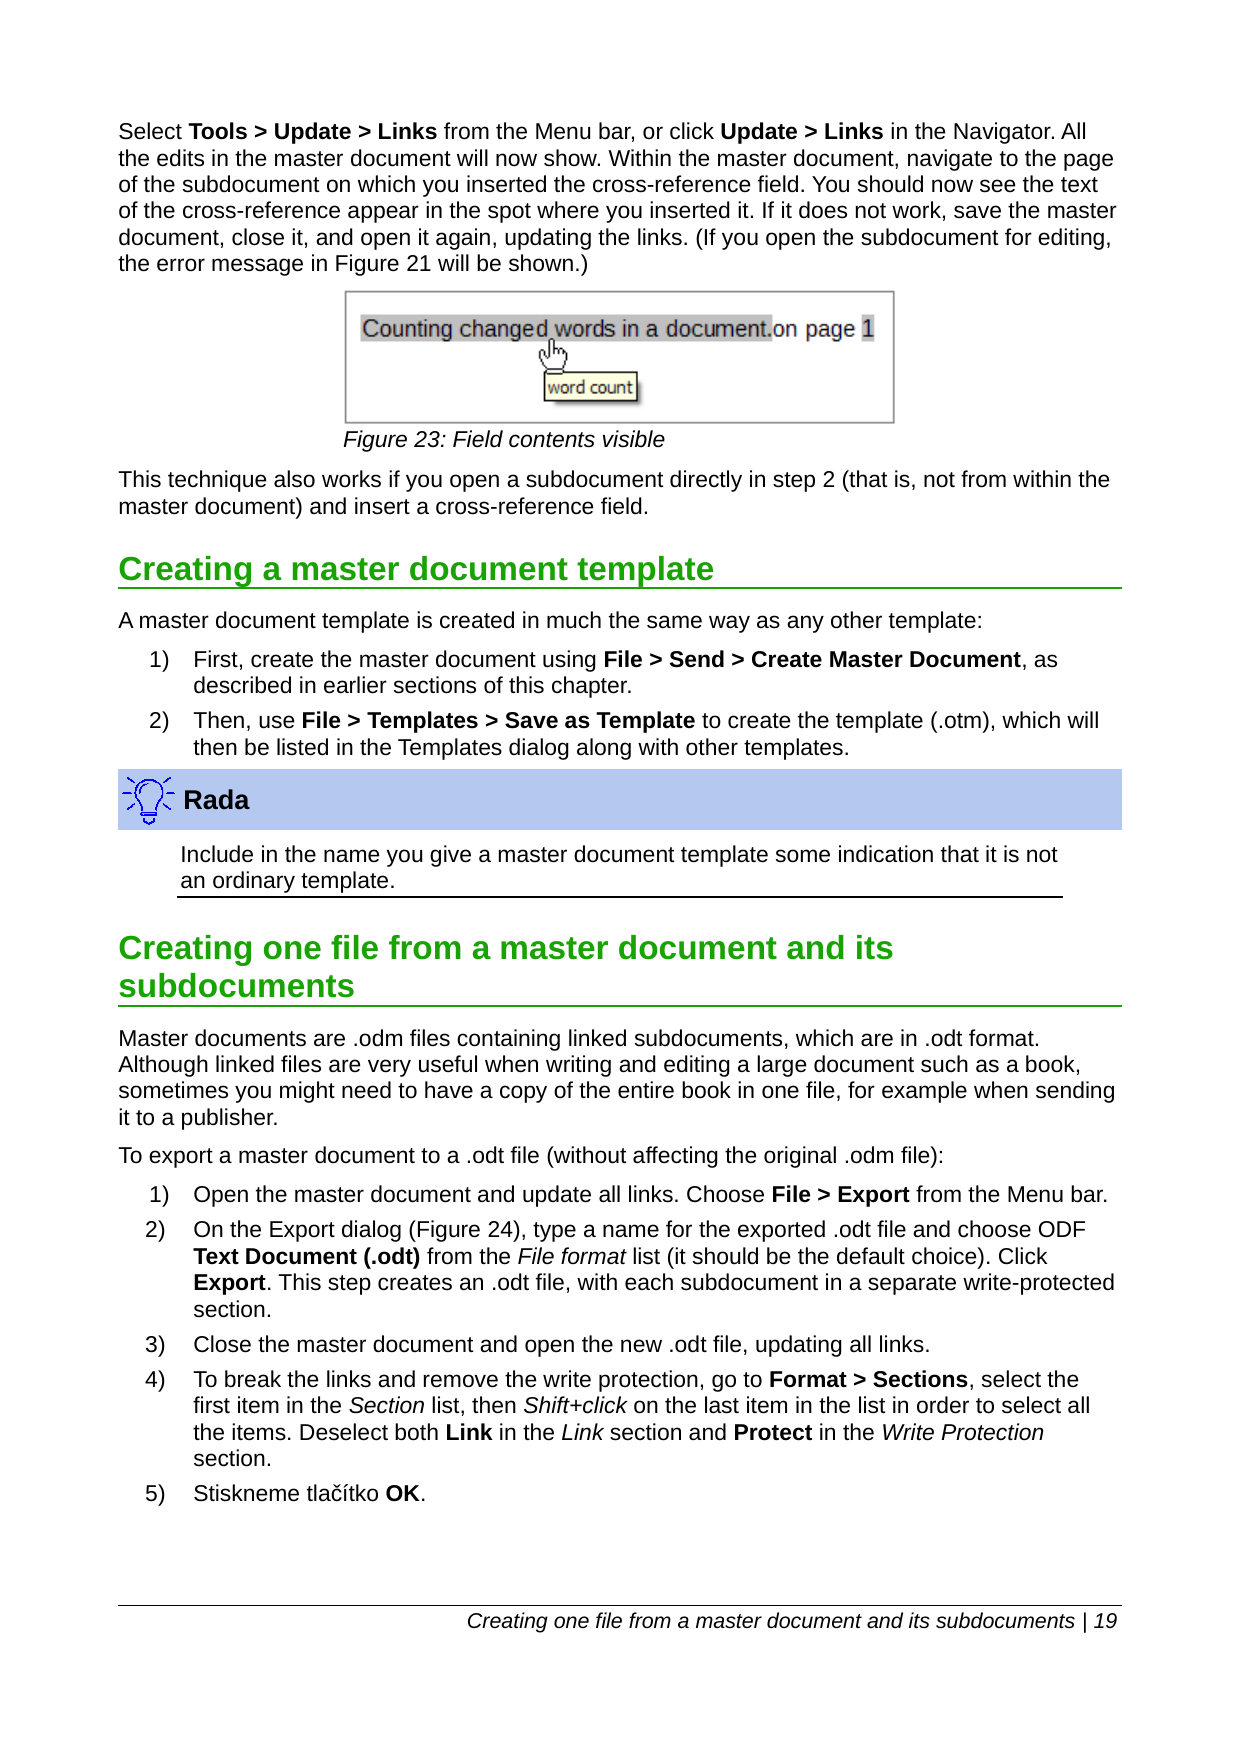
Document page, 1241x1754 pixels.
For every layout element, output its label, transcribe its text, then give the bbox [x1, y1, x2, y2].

list Open the master document and update all links. Choose File > Export from the Menu bar. [169, 1181, 1122, 1208]
list Then, use File > Templates > Save as Template to create the template (.otm), which will then be listed in the Templates dialog along with other templates. [169, 707, 1122, 760]
subtitle Rada [118, 769, 1122, 830]
text Figure 23: Field contents visible [343, 427, 897, 453]
picture [119, 769, 179, 829]
picture [342, 288, 898, 427]
subtitle Creating a master document template [118, 549, 1122, 587]
text This technique also works if you open a subdocument directly in step 2 (that is, not from within the master document) and insert a cross-reference field. [118, 466, 1122, 519]
text Include in the name you give a master document template some indication that it is not an ordinary template. [177, 837, 1063, 896]
text A master document template is created in much the same way as any other template: [118, 607, 1122, 633]
text Select Tools > Update > Links from the Menu bar, or click Update > Links in the Navigator. All the edits in the master document will now show. Within the master document, navigate to the page of the subdocument on which you inserted the cross-reference field. You should now see the text of the cross-reference appear in the spot where you inserted it. If it does not work, save the master document, close it, and open it again, updating the links. (If you open the subdocument for editing, the error message in Figure 21 will be shown.) [118, 118, 1122, 276]
text Master documents are .odm files containing linked subdocuments, which are in .odt format. Although linked files are very useful when writing and editing a large document such as a book, sometimes you might need to have a copy of the entire book in one file, for example when sending it to a publisher. [118, 1024, 1122, 1130]
list First, create the master document using File > Send > Create Master Document, as described in earlier sections of this chapter. [169, 646, 1122, 698]
list Close the master document and open the new .odt file, updating all links. [165, 1331, 1122, 1357]
list Stiskneme tlačítko OK. [165, 1480, 1122, 1507]
list To break the links and remove the write protection, go to Format > Sections, select the first item in the Section list, then Shift+click on the last item in the list in order to select all the items. Deselect both Link in the Link section and Protect in the Write Protection section. [165, 1366, 1122, 1471]
list On the Export dialog (Figure 24), type a name for the exported .odt file and choose ODF Text Document (.odt) from the File format list (it should be the default choice). Click Export. This step creates an .odt file, with each subdocument in a separate write-protected section. [165, 1216, 1122, 1322]
subtitle Creating one file from a master document and its subdocuments [118, 928, 1122, 1005]
list To export a master document to a .odt file (without affecting the original .odm file): [118, 1142, 1122, 1169]
